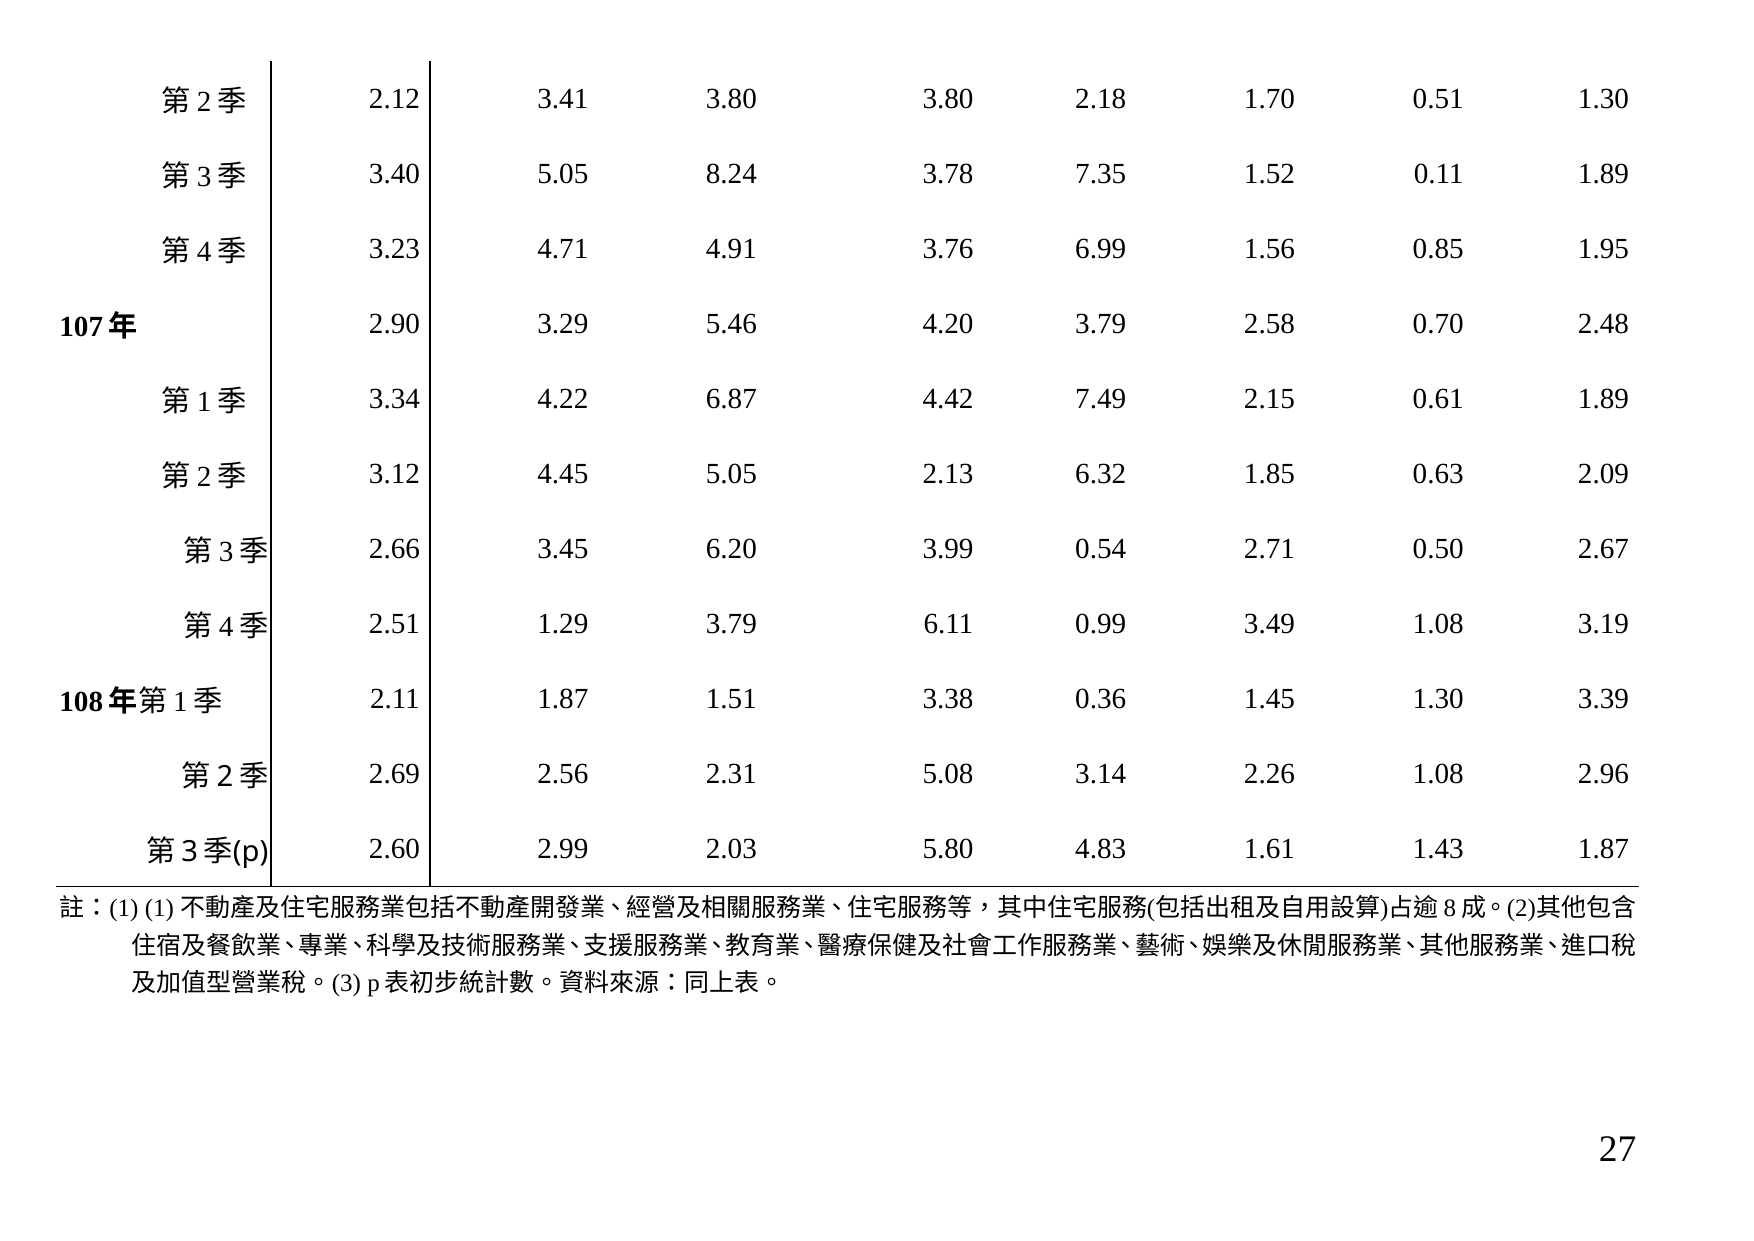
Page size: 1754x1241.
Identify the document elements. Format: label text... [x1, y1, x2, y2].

table_cell 1.89 [1474, 136, 1639, 211]
table_cell 3.39 [1474, 661, 1639, 736]
table_cell 2.99 [431, 811, 598, 886]
table_cell 5.05 [598, 436, 767, 511]
table_cell 0.70 [1305, 286, 1473, 361]
table_cell 3.14 [984, 736, 1136, 811]
table_cell 2.67 [1474, 511, 1639, 586]
table_cell 3.76 [767, 211, 983, 286]
table_cell 第2季 [56, 61, 270, 136]
table_cell 0.61 [1305, 361, 1473, 436]
table_cell 7.35 [984, 136, 1136, 211]
table_cell 4.83 [984, 811, 1136, 886]
table_cell 3.80 [598, 61, 767, 136]
table_cell 2.13 [767, 436, 983, 511]
table_cell 3.99 [767, 511, 983, 586]
table_cell 第2季 [56, 436, 270, 511]
table_cell 1.30 [1305, 661, 1473, 736]
table_cell 2.96 [1474, 736, 1639, 811]
table_cell 6.99 [984, 211, 1136, 286]
table_cell 1.85 [1136, 436, 1305, 511]
table_cell 2.09 [1474, 436, 1639, 511]
table_cell 1.08 [1305, 586, 1473, 661]
table_cell 第3季(p) [56, 811, 270, 886]
table_cell 0.51 [1305, 61, 1473, 136]
table_cell 1.52 [1136, 136, 1305, 211]
table_cell 0.63 [1305, 436, 1473, 511]
table_cell 5.08 [767, 736, 983, 811]
table_cell 2.03 [598, 811, 767, 886]
table_cell 0.36 [984, 661, 1136, 736]
table_cell 2.56 [431, 736, 598, 811]
table_cell 0.85 [1305, 211, 1473, 286]
table_cell 2.71 [1136, 511, 1305, 586]
table_cell 2.15 [1136, 361, 1305, 436]
table_cell 4.20 [767, 286, 983, 361]
table_cell 6.20 [598, 511, 767, 586]
table_cell 第3季 [56, 511, 270, 586]
table_cell 2.69 [272, 736, 429, 811]
table_cell 0.99 [984, 586, 1136, 661]
table_cell 2.66 [272, 511, 429, 586]
table_cell 0.11 [1305, 136, 1473, 211]
table_cell 1.08 [1305, 736, 1473, 811]
table_cell 第4季 [56, 586, 270, 661]
table_cell 2.58 [1136, 286, 1305, 361]
table_cell 4.45 [431, 436, 598, 511]
table_cell 4.71 [431, 211, 598, 286]
text 註：(1) (1) 不動產及住宅服務業包括不動產開發業、經營及相關服務業、住宅服務等，其中住宅服務(包括出租及自用設算)占逾8成。(2)其他包含住宿及餐飲業、專業、科學及技術服務業、支援服務業、教育業、醫療保健及社會工作服務業、藝術、娛樂及休閒服務業、其他服務業、進口稅及加值型營業稅。(3) p表初步統計數。資料來源：同上表。 [59, 887, 1636, 999]
table_cell 5.80 [767, 811, 983, 886]
table_cell 第1季 [56, 361, 270, 436]
table_cell 3.19 [1474, 586, 1639, 661]
table_cell 4.91 [598, 211, 767, 286]
table_cell 107年 [56, 286, 270, 361]
table_cell 1.70 [1136, 61, 1305, 136]
table_cell 1.89 [1474, 361, 1639, 436]
table_cell 5.46 [598, 286, 767, 361]
table_cell 2.26 [1136, 736, 1305, 811]
table_cell 1.61 [1136, 811, 1305, 886]
table_cell 3.80 [767, 61, 983, 136]
table_cell 1.87 [431, 661, 598, 736]
table_cell 第3季 [56, 136, 270, 211]
table_cell 3.49 [1136, 586, 1305, 661]
table_cell 1.51 [598, 661, 767, 736]
table_cell 第2季 [56, 736, 270, 811]
table_cell 4.22 [431, 361, 598, 436]
table_cell 6.87 [598, 361, 767, 436]
table_cell 3.40 [272, 136, 429, 211]
table_cell 3.79 [984, 286, 1136, 361]
table_cell 3.23 [272, 211, 429, 286]
table_cell 5.05 [431, 136, 598, 211]
table_cell 2.12 [272, 61, 429, 136]
table_cell 3.38 [767, 661, 983, 736]
table_cell 7.49 [984, 361, 1136, 436]
table_cell 1.43 [1305, 811, 1473, 886]
table_cell 108年第1季 [56, 661, 270, 736]
table_cell 2.60 [272, 811, 429, 886]
table_cell 1.30 [1474, 61, 1639, 136]
table_cell 6.11 [767, 586, 983, 661]
table_cell 2.48 [1474, 286, 1639, 361]
table_cell 4.42 [767, 361, 983, 436]
table_cell 0.50 [1305, 511, 1473, 586]
table_cell 第4季 [56, 211, 270, 286]
table_cell 1.56 [1136, 211, 1305, 286]
table_cell 3.45 [431, 511, 598, 586]
table_cell 2.90 [272, 286, 429, 361]
table_cell 2.18 [984, 61, 1136, 136]
table_cell 3.34 [272, 361, 429, 436]
table_cell 2.11 [272, 661, 429, 736]
table_cell 1.95 [1474, 211, 1639, 286]
table_cell 2.51 [272, 586, 429, 661]
table_cell 3.12 [272, 436, 429, 511]
table_cell 3.29 [431, 286, 598, 361]
table_cell 8.24 [598, 136, 767, 211]
table_cell 1.87 [1474, 811, 1639, 886]
table_cell 2.31 [598, 736, 767, 811]
table_cell 3.78 [767, 136, 983, 211]
table_cell 3.41 [431, 61, 598, 136]
table_cell 3.79 [598, 586, 767, 661]
table_cell 6.32 [984, 436, 1136, 511]
table_cell 0.54 [984, 511, 1136, 586]
table_cell 1.45 [1136, 661, 1305, 736]
table_cell 1.29 [431, 586, 598, 661]
